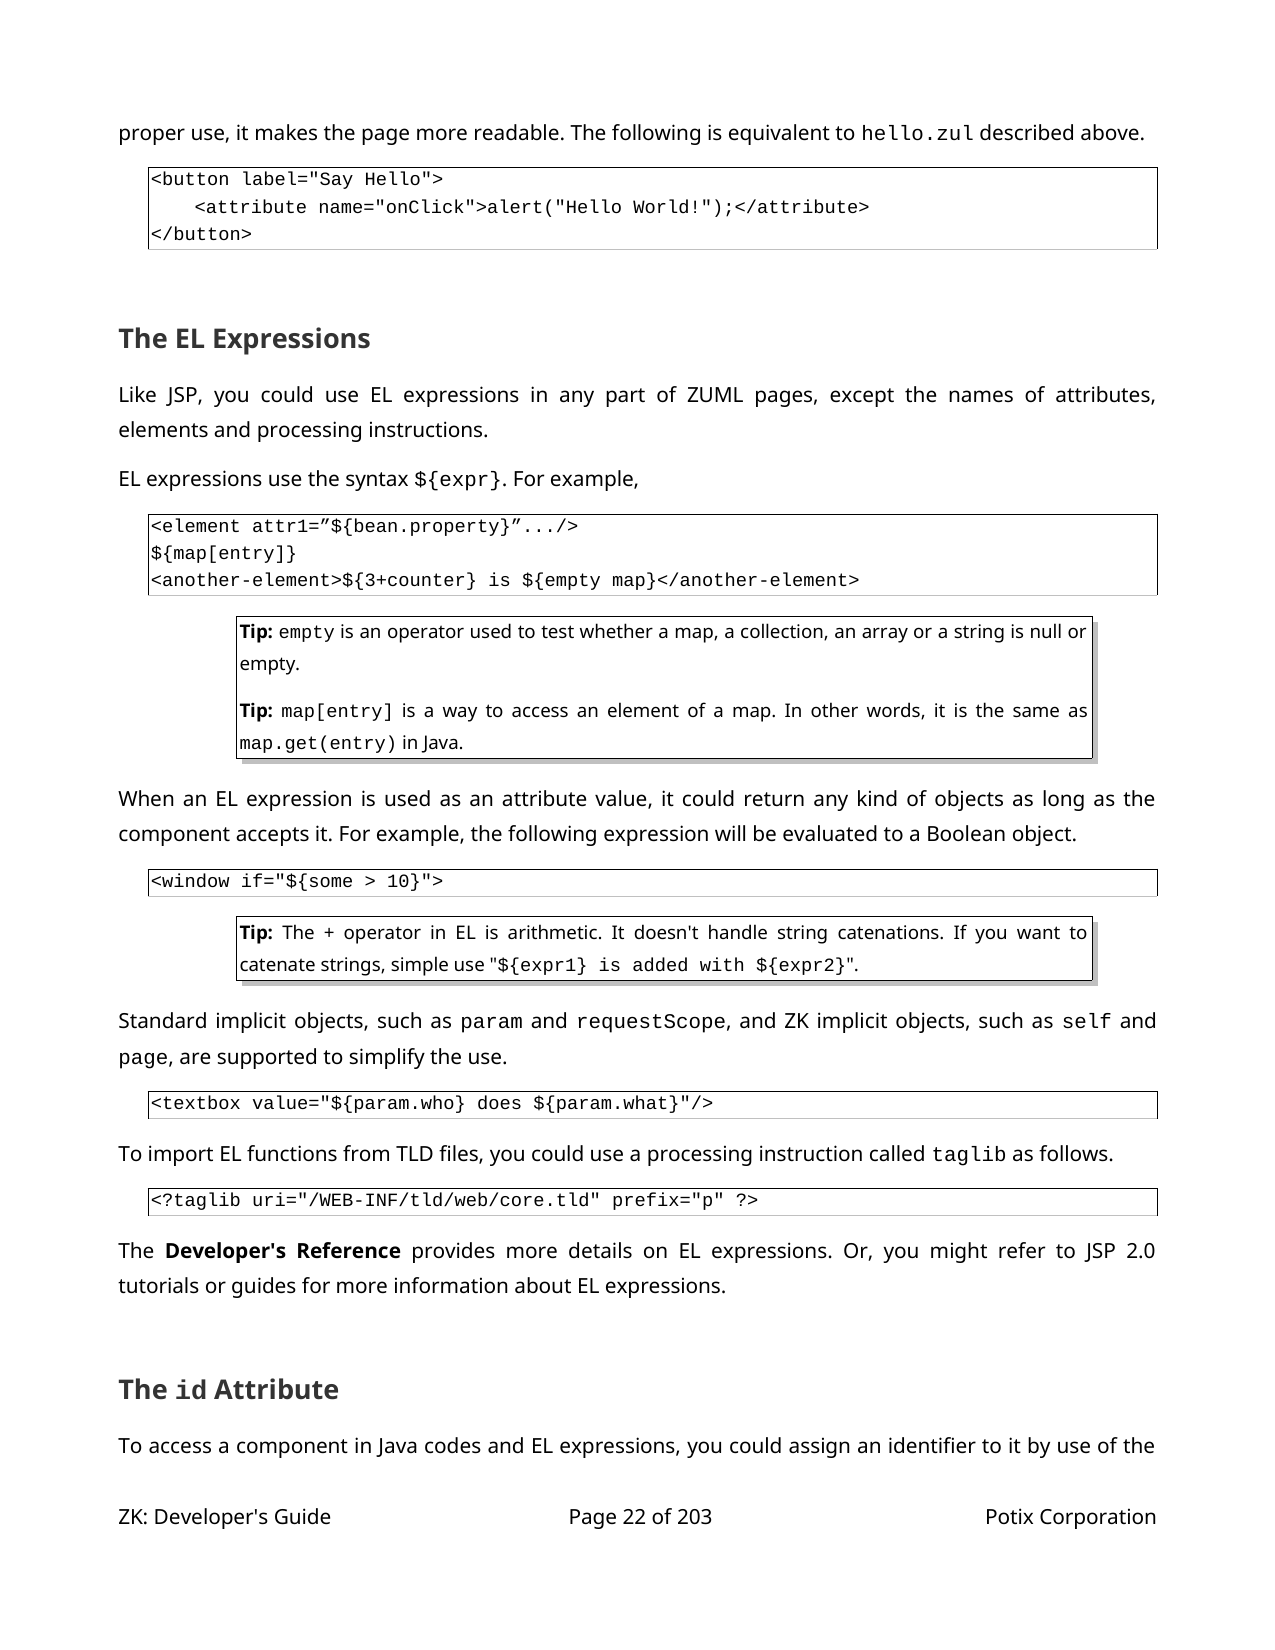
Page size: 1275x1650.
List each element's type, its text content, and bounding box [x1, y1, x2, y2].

text <?taglib uri="/WEB-INF/tld/web/core.tld" prefix="p" ?> [149, 1189, 1157, 1215]
text When an EL expression is used as an attribute value, it could return any kind of objects as long as the component accepts it. For example, the following expression will be evaluated to a Boolean object. [118, 784, 1157, 848]
text Tip: empty is an operator used to test whether a map, a collection, an array or a string is null or empty. [237, 617, 1092, 676]
text <another-element>${3+counter} is ${empty map}</another-element> [149, 568, 1157, 595]
text <element attr1=”${bean.property}”.../> [149, 515, 1157, 538]
text <button label="Say Hello"> [149, 168, 1157, 192]
text </button> [149, 222, 1157, 249]
text <textbox value="${param.who} does ${param.what}"/> [149, 1092, 1157, 1118]
subtitle The id Attribute [118, 1371, 1157, 1407]
text To import EL functions from TLD files, you could use a processing instruction called taglib as follows. [118, 1139, 1157, 1168]
text Standard implicit objects, such as param and requestScope, and ZK implicit objects, such as self and page, are supported to simplify the use. [118, 1007, 1157, 1071]
text Tip: The + operator in EL is arithmetic. It doesn't handle string catenations. If you want to catenate strings, simple use "${expr1} is added with ${expr2}". [237, 917, 1092, 980]
text To access a component in Java codes and EL expressions, you could assign an identifier to it by use of the [118, 1431, 1157, 1459]
text The Developer's Reference provides more details on EL expressions. Or, you might refer to JSP 2.0 tutorials or guides for more information about EL expressions. [118, 1236, 1157, 1300]
text proper use, it makes the page more readable. The following is equivalent to hello.zul described above. [118, 118, 1157, 147]
text <attribute name="onClick">alert("Hello World!");</attribute> [149, 194, 1157, 219]
text Like JSP, you could use EL expressions in any part of ZUML pages, except the names of attributes, elements and processing instructions. [118, 380, 1157, 444]
subtitle The EL Expressions [118, 320, 1157, 357]
text ${map[entry]} [149, 541, 1157, 565]
text <window if="${some > 10}"> [149, 870, 1157, 896]
text Tip: map[entry] is a way to access an element of a map. In other words, it is the same as map.get(entry) in Java. [237, 694, 1092, 758]
text EL expressions use the syntax ${expr}. For example, [118, 464, 1157, 493]
